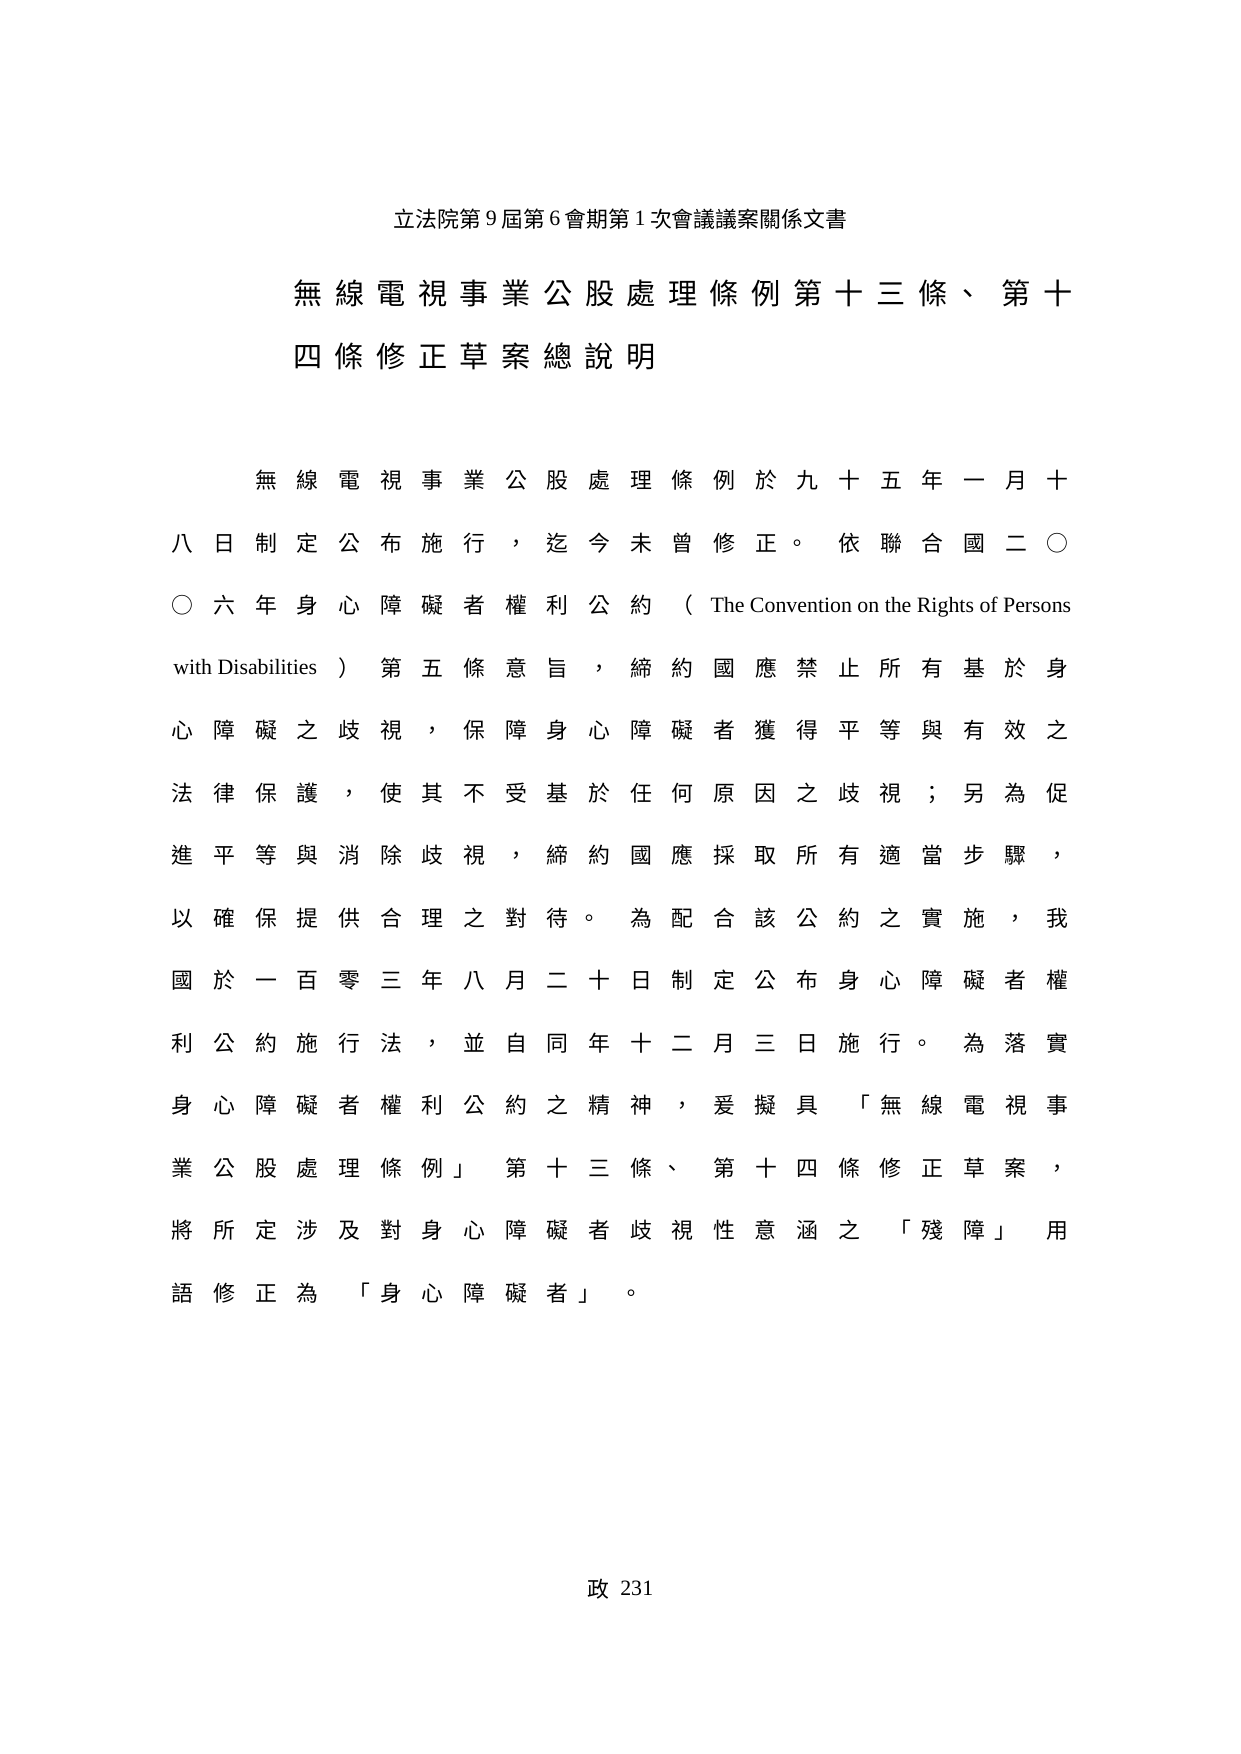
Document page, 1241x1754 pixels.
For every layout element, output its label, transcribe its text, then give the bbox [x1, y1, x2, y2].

text 無線電視事業公股處理條例第十三條、第十四條修正草案總說明 [272, 250, 1078, 375]
text 無線電視事業公股處理條例於九十五年一月十八日制定公布施行，迄今未曾修正。依聯合國二○○六年身心障礙者權利公約（The Convention on the Rights of Persons with Disabilities）第五條意旨，締約國應禁止所有基於身心障礙之歧視，保障身心障礙者獲得平等與有效之法律保護，使其不受基於任何原因之歧視；另為促進平等與消除歧視，締約國應採取所有適當步驟，以確保提供合理之對待。為配合該公約之實施，我國於一百零三年八月二十日制定公布身心障礙者權利公約施行法，並自同年十二月三日施行。為落實身心障礙者權利公約之精神，爰擬具「無線電視事業公股處理條例」第十三條、第十四條修正草案，將所定涉及對身心障礙者歧視性意涵之「殘障」用語修正為「身心障礙者」。 [162, 438, 1078, 1313]
